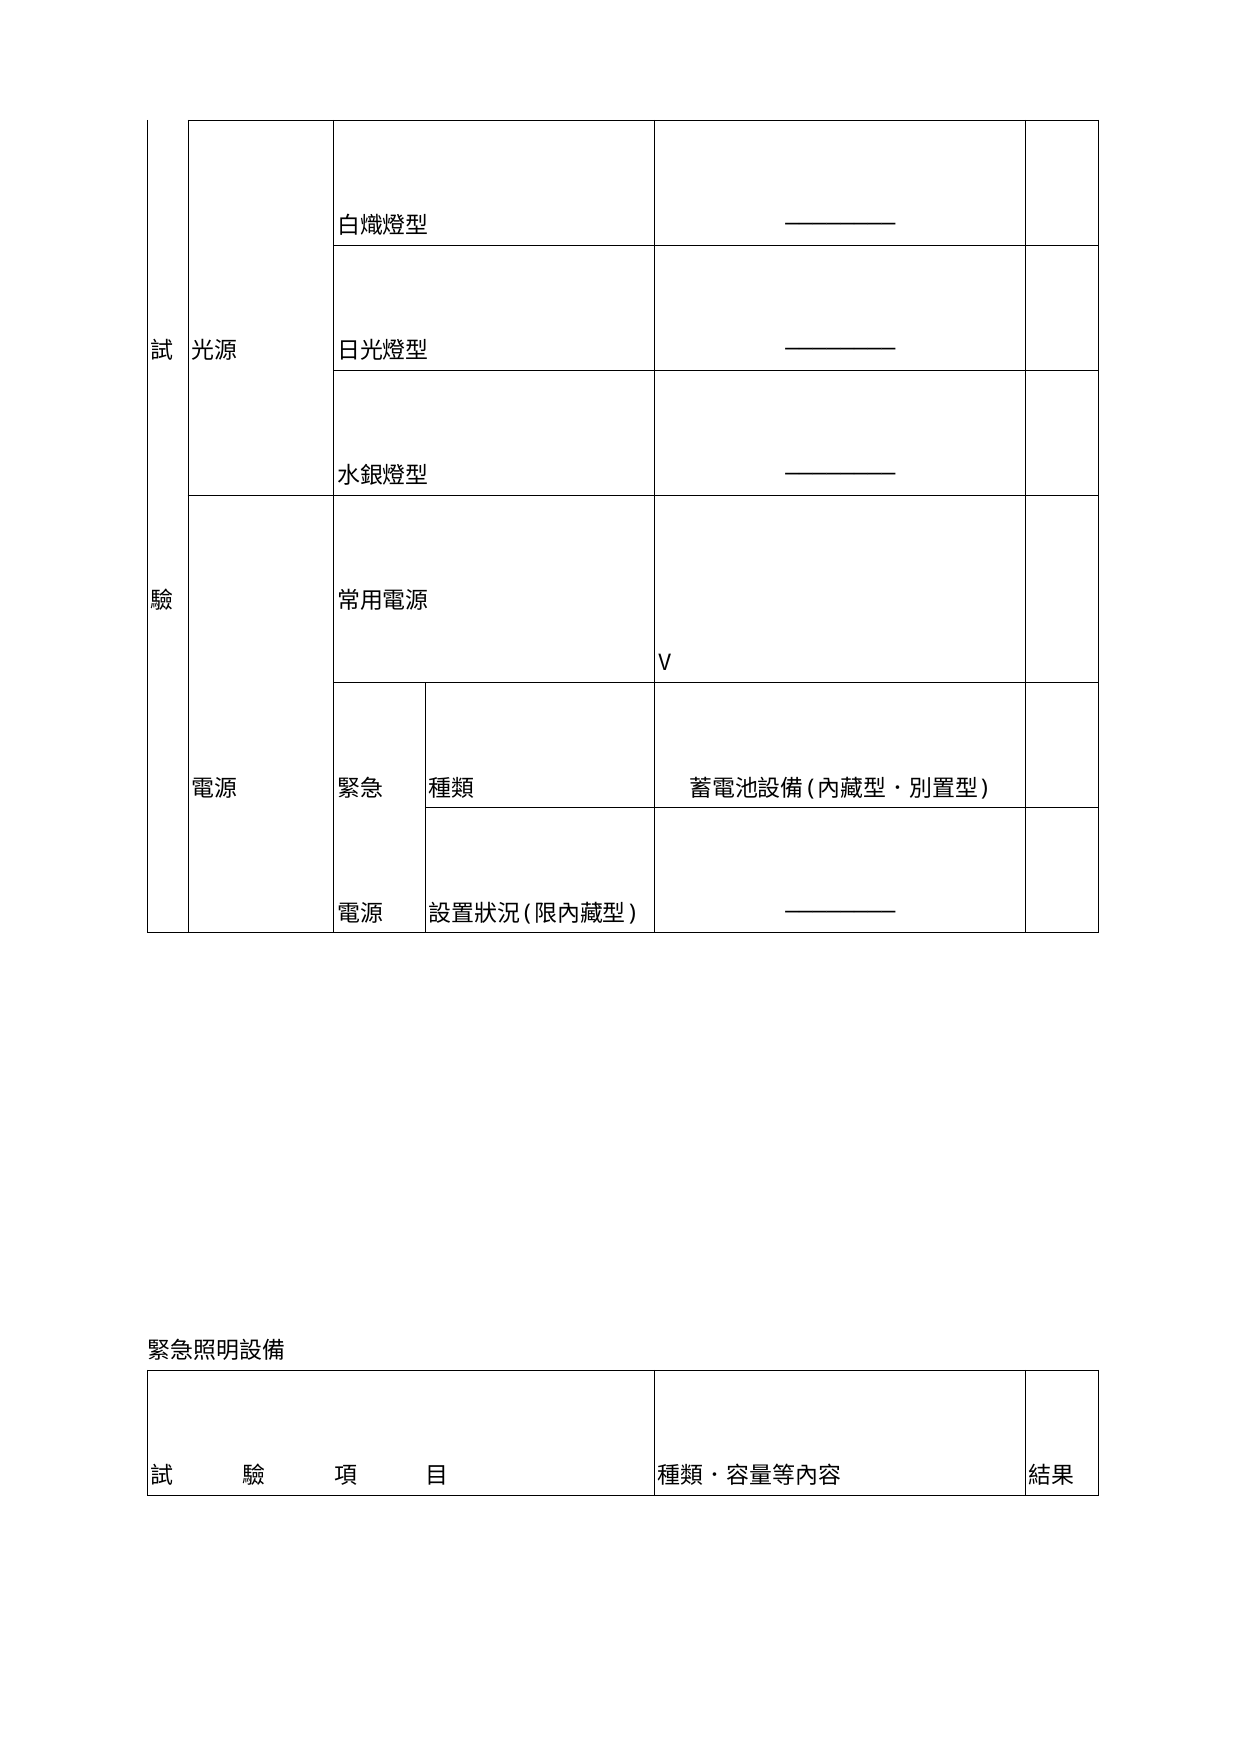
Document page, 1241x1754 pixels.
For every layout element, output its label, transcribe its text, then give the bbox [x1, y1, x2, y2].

table_cell 白熾燈型 [334, 121, 654, 245]
table_cell ──────── [655, 371, 1025, 495]
table_cell [189, 121, 333, 245]
table_cell 緊急 [334, 683, 425, 807]
table_header 結果 [1026, 1371, 1098, 1495]
table_cell 種類 [426, 683, 654, 807]
table_cell ──────── [655, 121, 1025, 245]
table_cell 試 [148, 245, 188, 370]
table_cell [148, 682, 188, 807]
text 緊急照明設備 [148, 1307, 1092, 1370]
table_cell 設置狀況(限內藏型) [426, 808, 654, 932]
table_cell 常用電源 [334, 496, 654, 682]
table_cell [1026, 246, 1098, 370]
table_cell 蓄電池設備(內藏型．別置型) [655, 683, 1025, 807]
table_cell 驗 [148, 495, 188, 682]
table_cell ──────── [655, 246, 1025, 370]
table_cell [148, 120, 188, 245]
table_cell [1026, 496, 1098, 682]
table_cell 水銀燈型 [334, 371, 654, 495]
table_cell [148, 807, 188, 932]
table_cell 電源 [334, 807, 425, 932]
table_cell [1026, 808, 1098, 932]
table_cell [1026, 371, 1098, 495]
table_header 種類．容量等內容 [655, 1371, 1025, 1495]
table_header 試 驗 項 目1 [148, 1371, 654, 1495]
table_cell ──────── [655, 808, 1025, 932]
table_cell [1026, 121, 1098, 245]
table_cell V [655, 496, 1025, 682]
table_cell [1026, 683, 1098, 807]
table_cell [189, 496, 333, 682]
table_cell 光源 [189, 245, 333, 370]
table_cell [189, 370, 333, 495]
table_cell 電源 [189, 682, 333, 807]
table_cell 日光燈型 [334, 246, 654, 370]
table_cell [148, 370, 188, 495]
table_cell [189, 807, 333, 932]
